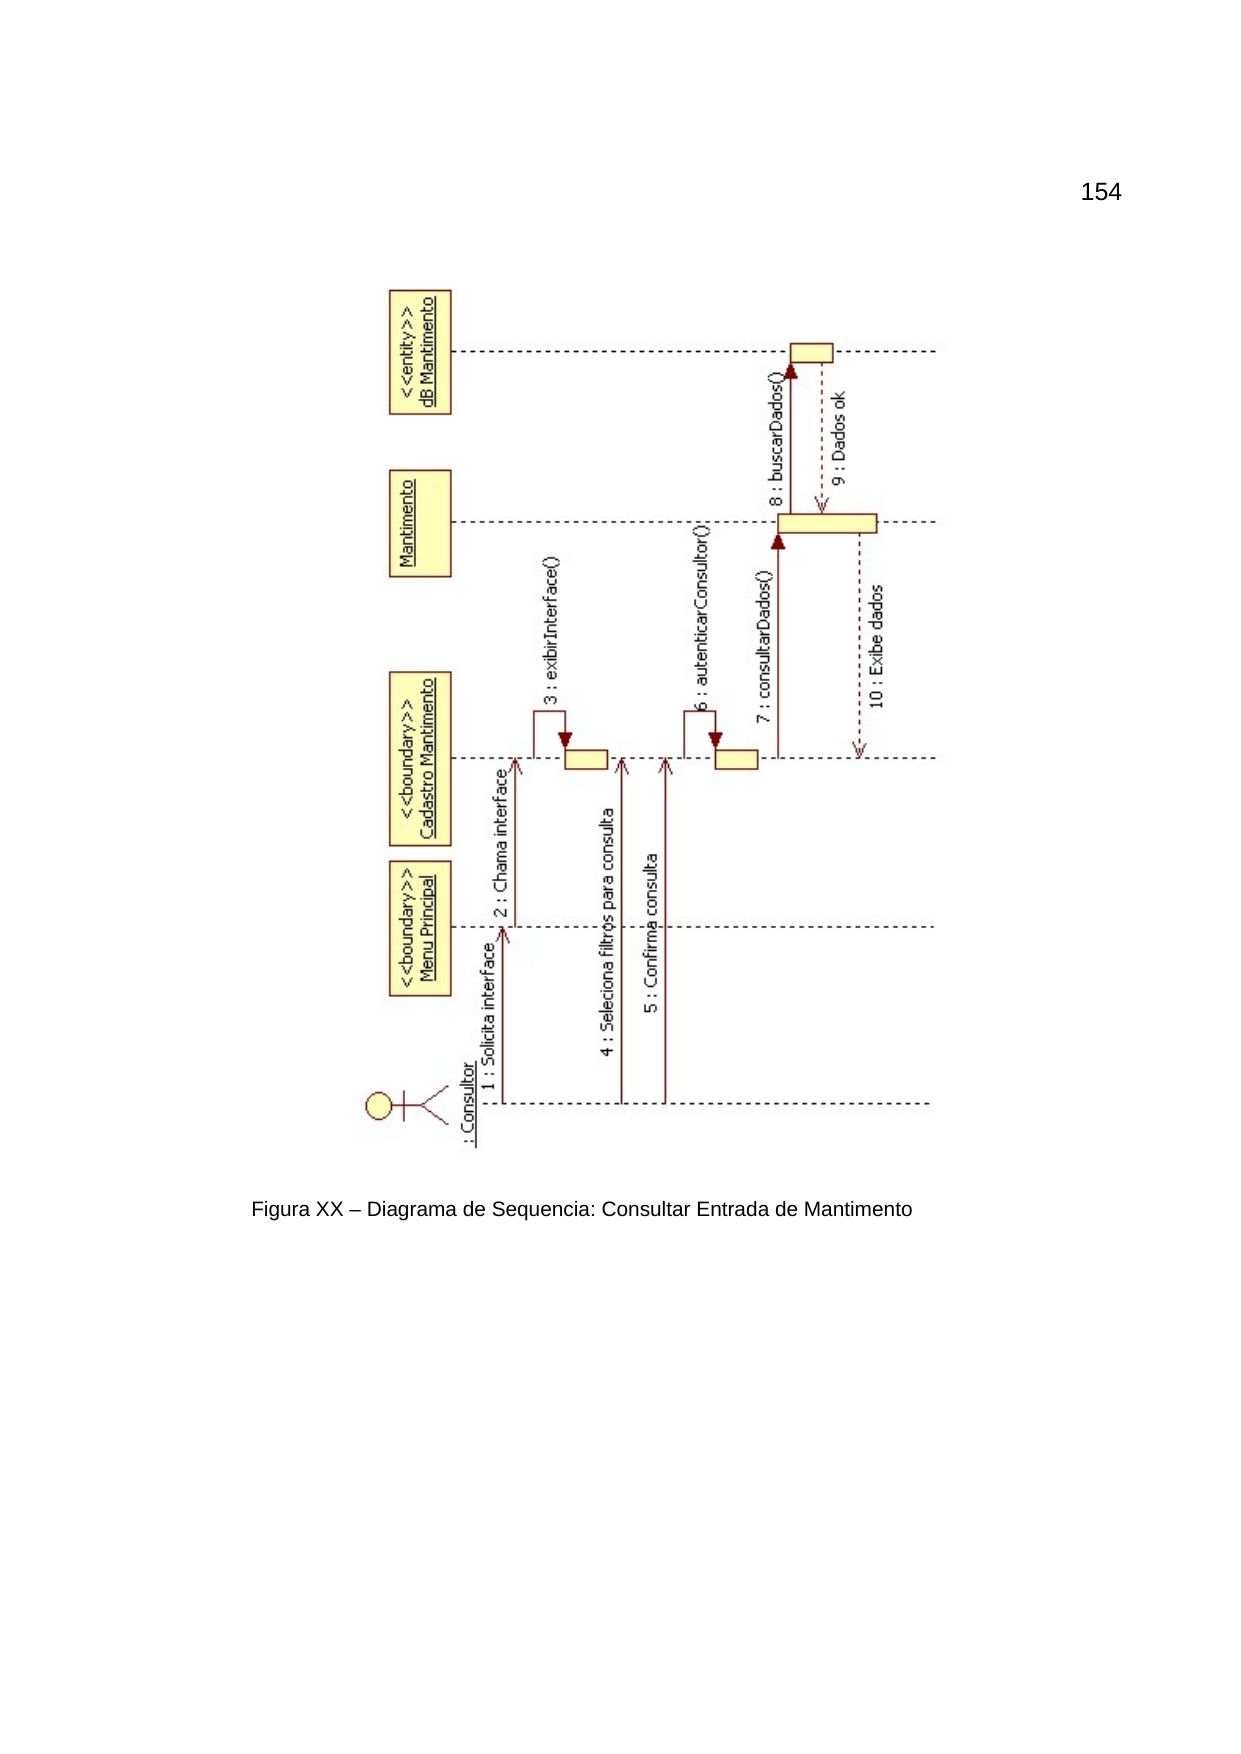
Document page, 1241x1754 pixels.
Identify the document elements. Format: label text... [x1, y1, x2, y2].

text Figura XX – Diagrama de Sequencia: Consultar Entrada de Mantimento [177, 1197, 1122, 1221]
picture [333, 265, 967, 1197]
